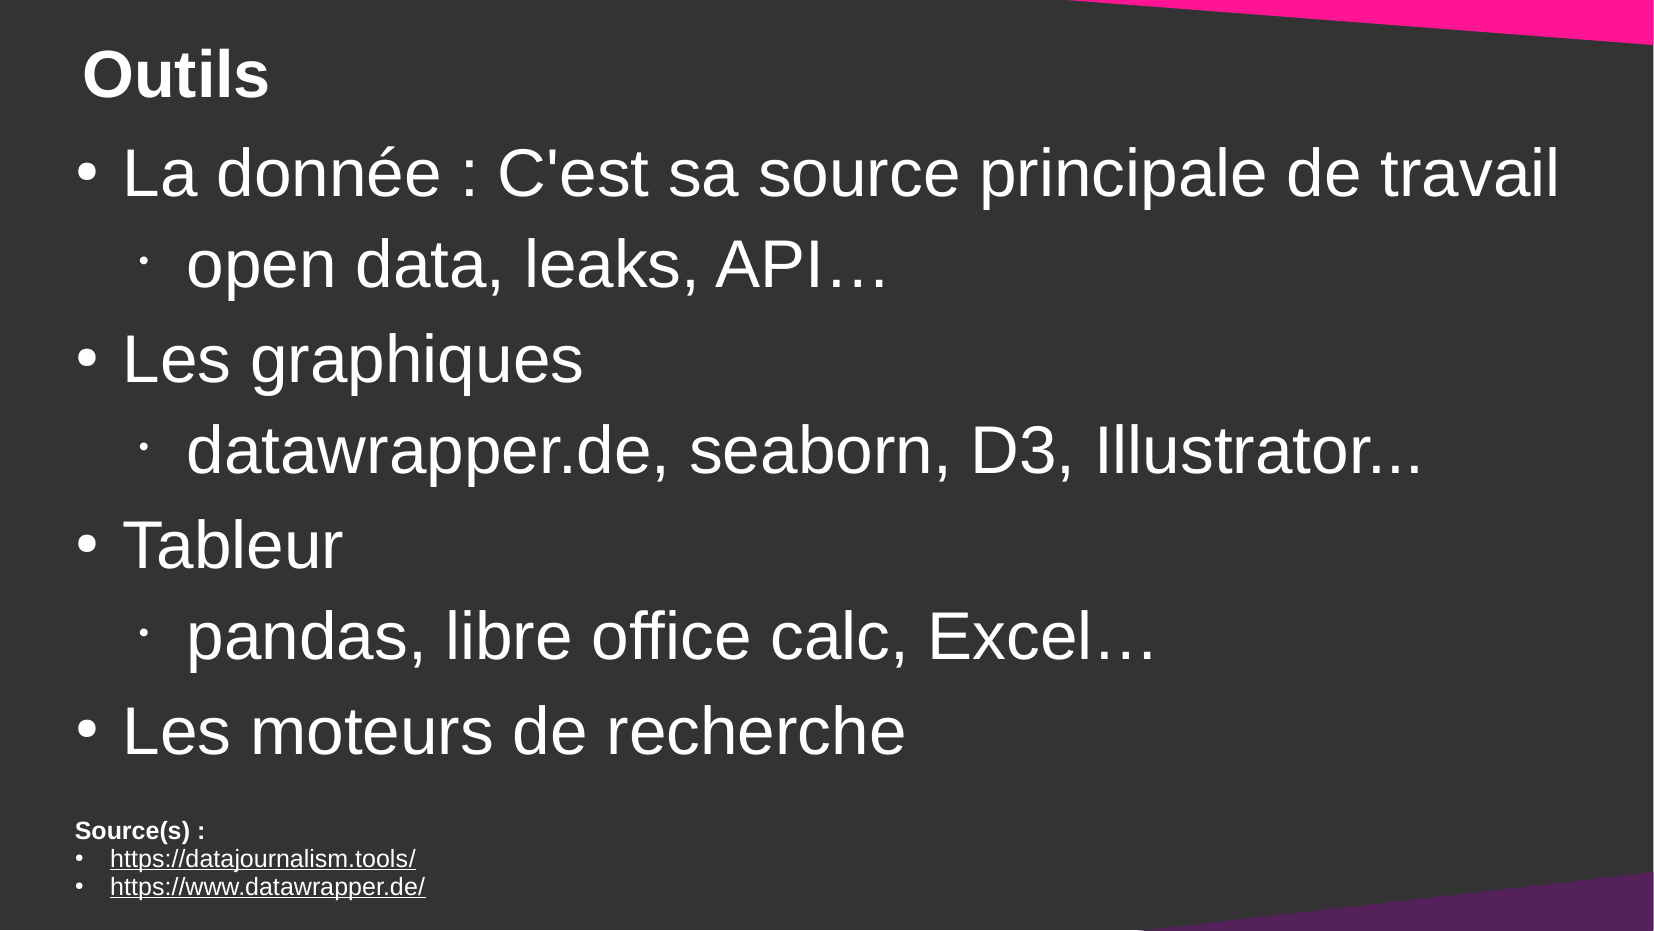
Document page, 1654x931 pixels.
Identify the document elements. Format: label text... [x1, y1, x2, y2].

text_box [1066, 0, 1654, 46]
title Outils [82, 37, 1571, 122]
list La donnée : C'est sa source principale de travail open data, leaks, API… Les graphiques datawrapper.de, seaborn, D3, Illustrator... Tableur pandas, libre office calc, Excel… Les moteurs de recherche [59, 135, 1599, 780]
text_box Source(s) : https://datajournalism.tools/ https://www.datawrapper.de/ [60, 809, 1546, 931]
text_box [1546, 872, 1654, 931]
